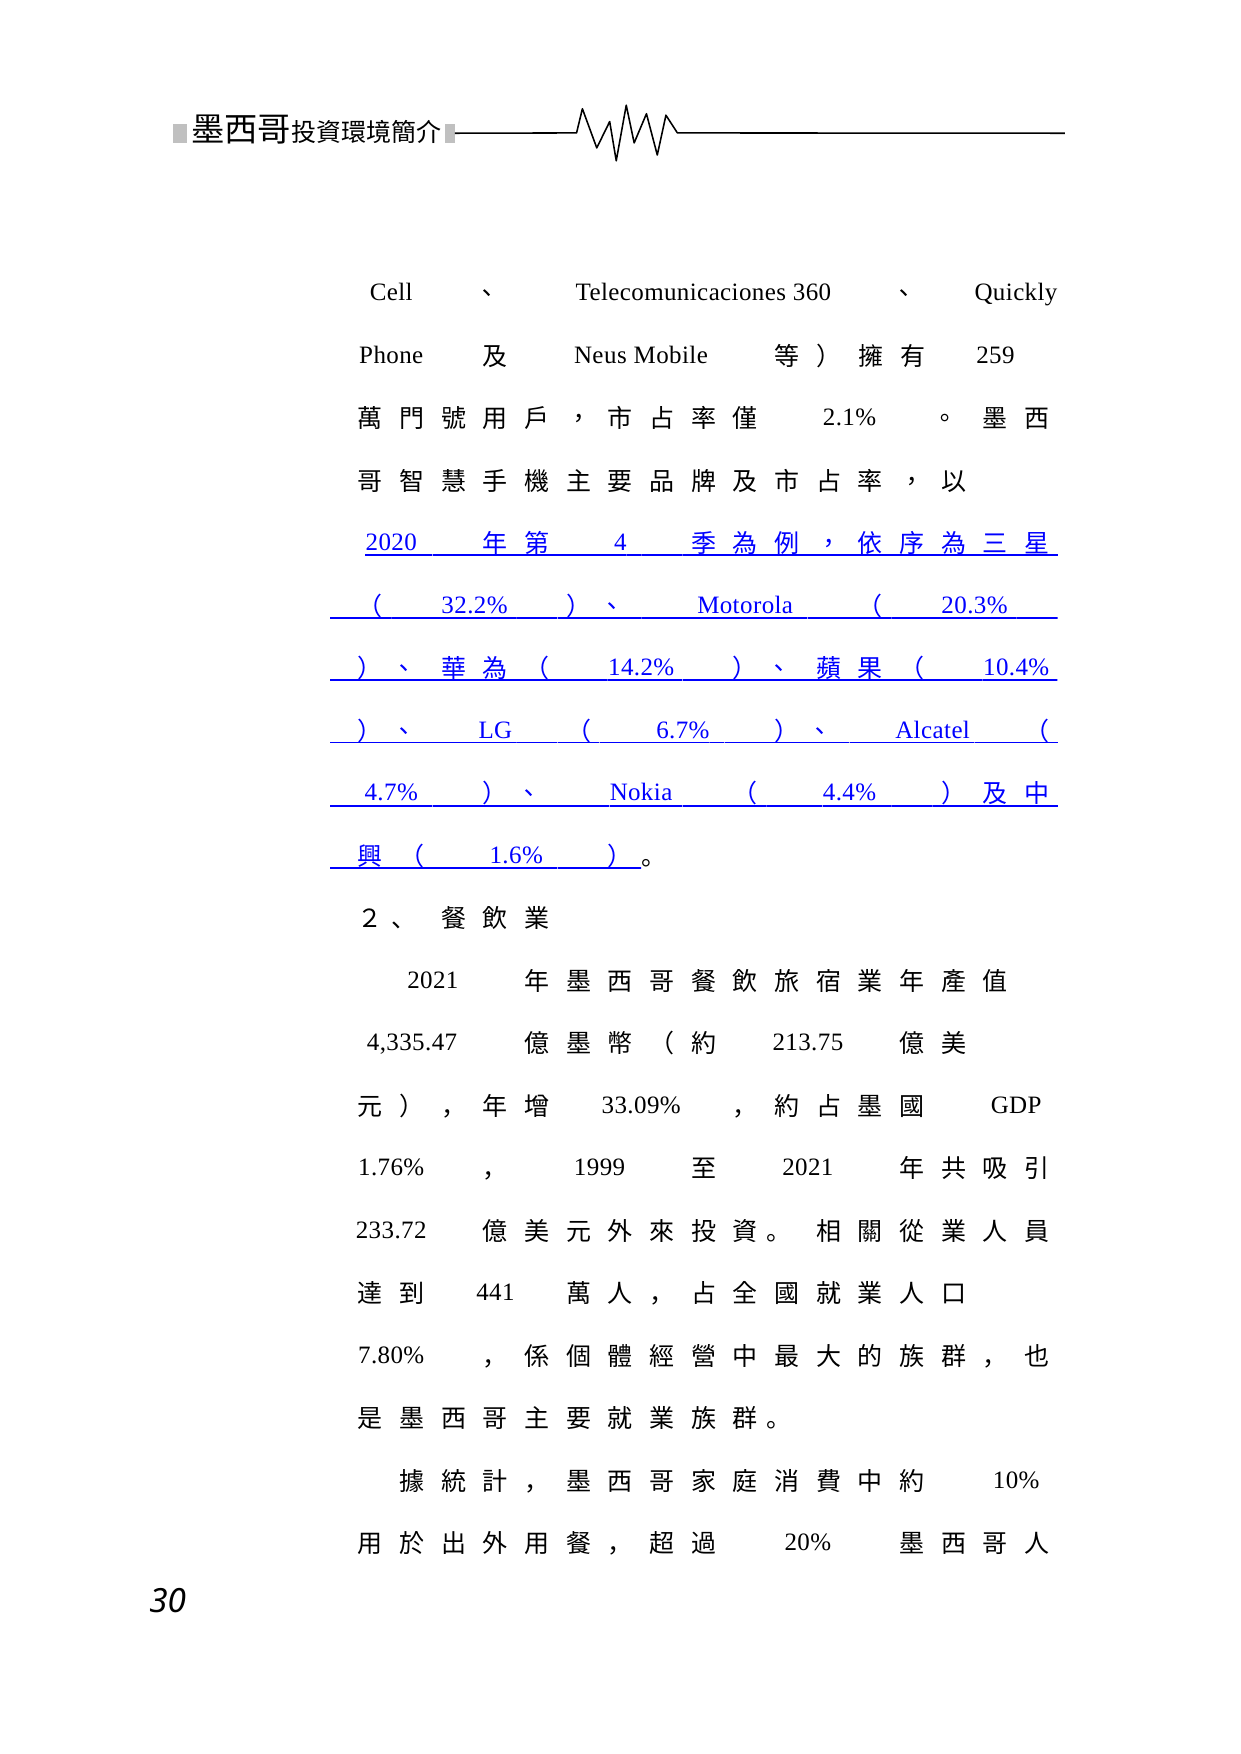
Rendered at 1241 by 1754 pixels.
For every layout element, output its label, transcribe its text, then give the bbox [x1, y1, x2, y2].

text 2021年墨西哥餐飲旅宿業年產值4,335.47億墨幣（約213.75億美元），年增33.09%，約占墨國GDP 1.76%，1999至2021年共吸引233.72億美元外來投資。相關從業人員達到441萬人，占全國就業人口7.80%，係個體經營中最大的族群，也是墨西哥主要就業族群。 [330, 938, 1058, 1438]
text ）、LG（6.7%）、Alcatel（ [330, 681, 1058, 742]
text 據統計，墨西哥家庭消費中約10%用於出外用餐，超過20%墨西哥人 [330, 1438, 1058, 1563]
text ２、餐飲業 [332, 875, 1058, 938]
text 4.7%）、Nokia（4.4%）及中 [330, 743, 1058, 805]
text 興（1.6%）。 [330, 807, 1058, 875]
text Cell、Telecomunicaciones 360、Quickly Phone及Neus Mobile等）擁有259萬門號用戶，市占率僅2.1%。墨西哥智慧手機主要品牌及市占率，以2020年第4季為例，依序為三星（32.2%）、Motorola（20.3% [330, 250, 1058, 617]
text ）、華為（14.2%）、蘋果（10.4% [330, 619, 1058, 679]
